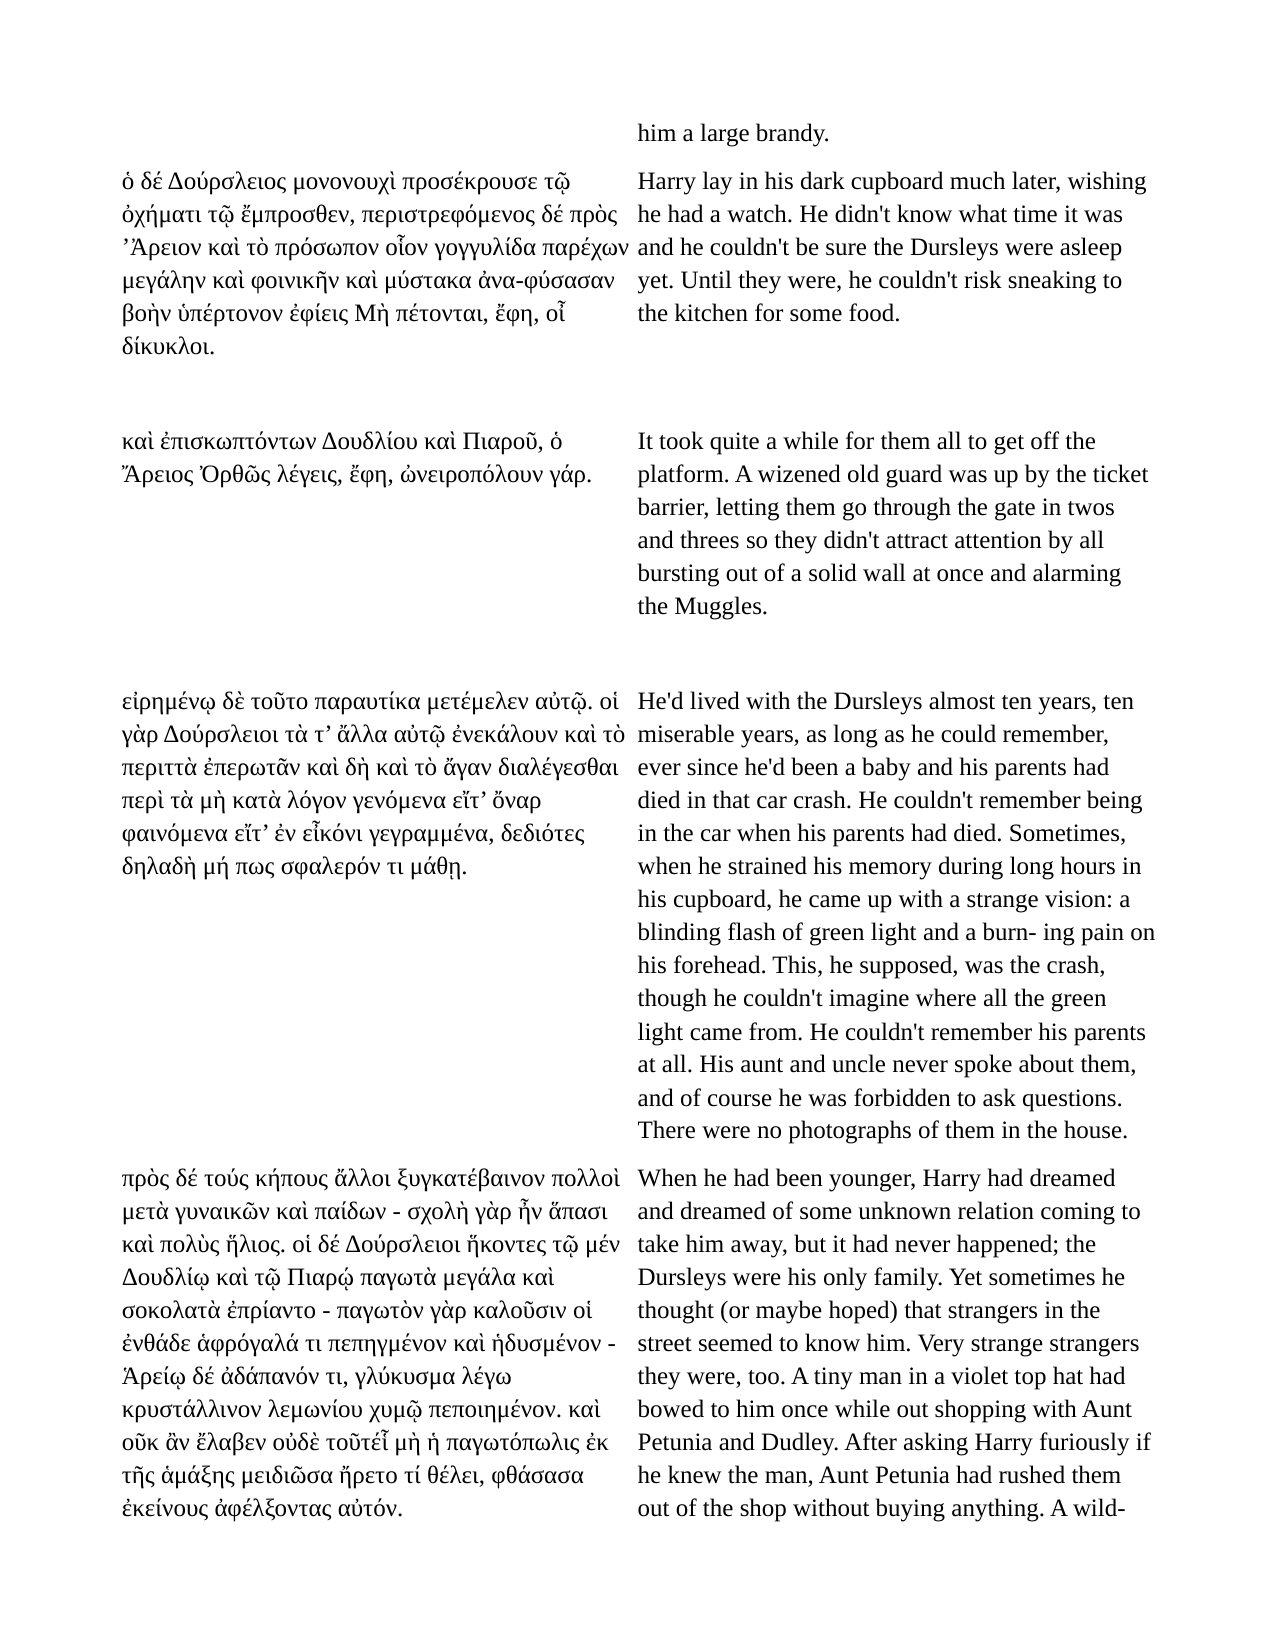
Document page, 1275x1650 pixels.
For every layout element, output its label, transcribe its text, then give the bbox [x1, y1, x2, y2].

table_cell [638, 379, 1157, 426]
table_cell [122, 639, 637, 686]
table_cell πρὸς δέ τούς κήπους ἄλλοι ξυγκατέβαινον πολλοὶ μετὰ γυναικῶν καὶ παίδων - σχολὴ γὰρ ἦν ἅπασι καὶ πολὺς ἥλιος. οἱ δέ Δούρσλειοι ἥκοντες τῷ μέν Δουδλίῳ καὶ τῷ Πιαρῴ παγωτὰ μεγάλα καὶ σοκολατὰ ἐπρίαντο - παγωτὸν γὰρ καλοῦσιν οἱ ἐνθάδε ἁφρόγαλά τι πεπηγμένον καὶ ἡδυσμένον - Ἁρείῳ δέ ἀδάπανόν τι, γλύκυσμα λέγω κρυστάλλινον λεμωνίου χυμῷ πεποιημένον. καὶ οῦκ ἂν ἔλαβεν οὐδὲ τοῦτέἷ μὴ ἡ παγωτόπωλις ἐκ τῆς ἁμάξης μειδιῶσα ἤρετο τί θέλει, φθάσασα ἐκείνους ἀφέλξοντας αὐτόν. [122, 1163, 637, 1522]
table_cell [122, 379, 637, 426]
table_cell καὶ ἐπισκωπτόντων Δουδλίου καὶ Πιαροῦ, ὁ Ἄρειος Ὀρθῶς λέγεις, ἔφη, ὠνειροπόλουν γάρ. [122, 426, 637, 639]
table_cell him a large brandy. [638, 118, 1157, 166]
table_cell [638, 639, 1157, 686]
table_cell εἰρημένῳ δὲ τοῦτο παραυτίκα μετέμελεν αὐτῷ. οἱ γὰρ Δούρσλειοι τὰ τ’ ἄλλα αὐτῷ ἐνεκάλουν καὶ τὸ περιττὰ ἐπερωτᾶν καὶ δὴ καὶ τὸ ἄγαν διαλέγεσθαι περὶ τὰ μὴ κατὰ λόγον γενόμενα εἴτ’ ὄναρ φαινόμενα εἴτ’ ἐν εἶκόνι γεγραμμένα, δεδιότες δηλαδὴ μή πως σφαλερόν τι μάθῃ. [122, 686, 637, 1163]
table_cell ὁ δέ Δούρσλειος μονονουχὶ προσέκρουσε τῷ ὀχήματι τῷ ἔμπροσθεν, περιστρεφόμενος δέ πρὸς ’Ἀρειον καὶ τὸ πρόσωπον οἷον γογγυλίδα παρέχων μεγάλην καὶ φοινικῆν καὶ μύστακα ἀνα-φύσασαν βοὴν ὑπέρτονον ἐφίεις Μὴ πέτονται, ἔφη, οἶ δίκυκλοι. [122, 166, 637, 378]
table_cell When he had been younger, Harry had dreamed and dreamed of some unknown relation coming to take him away, but it had never happened; the Dursleys were his only family. Yet sometimes he thought (or maybe hoped) that strangers in the street seemed to know him. Very strange strangers they were, too. A tiny man in a violet top hat had bowed to him once while out shopping with Aunt Petunia and Dudley. After asking Harry furiously if he knew the man, Aunt Petunia had rushed them out of the shop without buying anything. A wild- [638, 1163, 1157, 1522]
table_cell [122, 118, 637, 166]
table_cell It took quite a while for them all to get off the platform. A wizened old guard was up by the ticket barrier, letting them go through the gate in twos and threes so they didn't attract attention by all bursting out of a solid wall at once and alarming the Muggles. [638, 426, 1157, 639]
table_cell Harry lay in his dark cupboard much later, wishing he had a watch. He didn't know what time it was and he couldn't be sure the Dursleys were asleep yet. Until they were, he couldn't risk sneaking to the kitchen for some food. [638, 166, 1157, 378]
table_cell He'd lived with the Dursleys almost ten years, ten miserable years, as long as he could remember, ever since he'd been a baby and his parents had died in that car crash. He couldn't remember being in the car when his parents had died. Sometimes, when he strained his memory during long hours in his cupboard, he came up with a strange vision: a blinding flash of green light and a burn- ing pain on his forehead. This, he supposed, was the crash, though he couldn't imagine where all the green light came from. He couldn't remember his parents at all. His aunt and uncle never spoke about them, and of course he was forbidden to ask questions. There were no photographs of them in the house. [638, 686, 1157, 1163]
